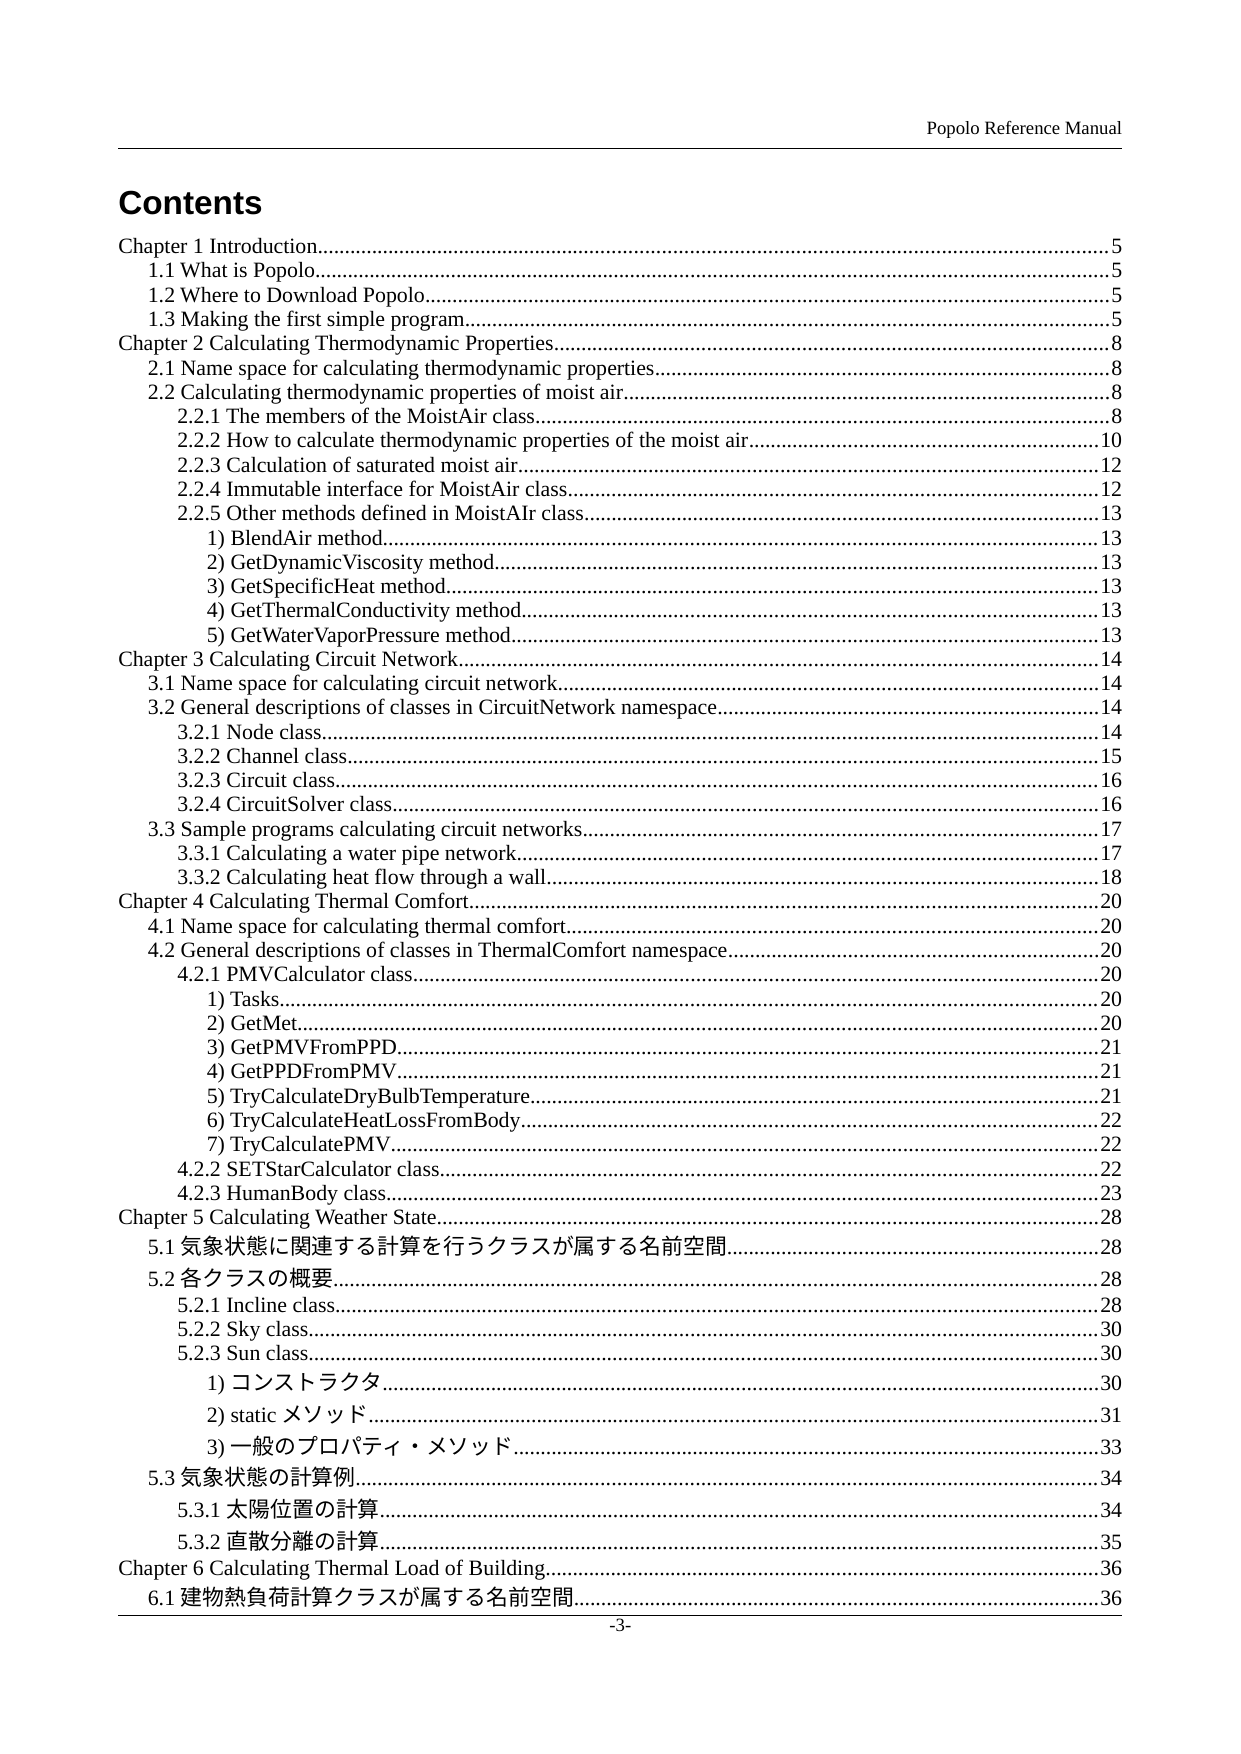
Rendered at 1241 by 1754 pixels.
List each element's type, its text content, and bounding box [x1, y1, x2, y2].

text 2) staticメソッド 31 [207, 1397, 1122, 1429]
text 3.3.2 Calculating heat flow through a wall 18 [177, 865, 1122, 889]
text 6.1 建物熱負荷計算クラスが属する名前空間 36 [148, 1580, 1122, 1611]
text 1) Tasks 20 [207, 987, 1122, 1011]
text 1.2 Where to Download Popolo 5 [148, 283, 1122, 307]
text 2.2.5 Other methods defined in MoistAIr class 13 [177, 501, 1122, 525]
text 1) BlendAir method 13 [207, 525, 1122, 550]
text Chapter 2 Calculating Thermodynamic Properties 8 [118, 331, 1122, 356]
text 4) GetPPDFromPMV 21 [207, 1059, 1122, 1084]
text 5.3.1 太陽位置の計算 34 [177, 1492, 1122, 1524]
text 2.2.2 How to calculate thermodynamic properties of the moist air 10 [177, 428, 1122, 453]
text 3) GetSpecificHeat method 13 [207, 574, 1122, 598]
text 5.1 気象状態に関連する計算を行うクラスが属する名前空間 28 [148, 1229, 1122, 1261]
text 3.3 Sample programs calculating circuit networks 17 [148, 817, 1122, 841]
text 5) TryCalculateDryBulbTemperature 21 [207, 1084, 1122, 1108]
text 4.2.2 SETStarCalculator class 22 [177, 1156, 1122, 1181]
text Chapter 5 Calculating Weather State 28 [118, 1205, 1122, 1229]
text Chapter 1 Introduction 5 [118, 234, 1122, 258]
text 5.2.2 Sky class 30 [177, 1317, 1122, 1341]
text 2) GetMet 20 [207, 1011, 1122, 1035]
text 3) 一般のプロパティ・メソッド 33 [207, 1429, 1122, 1460]
subtitle Contents [118, 184, 1122, 222]
text 2.2.3 Calculation of saturated moist air 12 [177, 453, 1122, 477]
text 3.2.3 Circuit class 16 [177, 768, 1122, 792]
text 2.2.1 The members of the MoistAir class 8 [177, 404, 1122, 428]
text Chapter 3 Calculating Circuit Network 14 [118, 647, 1122, 671]
text 5.2 各クラスの概要 28 [148, 1261, 1122, 1293]
text 3) GetPMVFromPPD 21 [207, 1035, 1122, 1059]
text 1.1 What is Popolo 5 [148, 258, 1122, 283]
text 4.2 General descriptions of classes in ThermalComfort namespace 20 [148, 938, 1122, 962]
text 3.3.1 Calculating a water pipe network 17 [177, 841, 1122, 865]
text 5.3.2 直散分離の計算 35 [177, 1524, 1122, 1555]
text 3.2.2 Channel class 15 [177, 744, 1122, 768]
text 2) GetDynamicViscosity method 13 [207, 550, 1122, 574]
text 5.2.1 Incline class 28 [177, 1293, 1122, 1317]
text Chapter 6 Calculating Thermal Load of Building 36 [118, 1555, 1122, 1580]
text 4) GetThermalConductivity method 13 [207, 598, 1122, 622]
text 3.1 Name space for calculating circuit network 14 [148, 671, 1122, 695]
text 2.1 Name space for calculating thermodynamic properties 8 [148, 356, 1122, 380]
text Chapter 4 Calculating Thermal Comfort 20 [118, 889, 1122, 914]
text 1.3 Making the first simple program 5 [148, 307, 1122, 331]
text 1) コンストラクタ 30 [207, 1365, 1122, 1397]
text 4.1 Name space for calculating thermal comfort 20 [148, 914, 1122, 938]
text 4.2.1 PMVCalculator class 20 [177, 962, 1122, 987]
text 5) GetWaterVaporPressure method 13 [207, 622, 1122, 647]
text 5.3 気象状態の計算例 34 [148, 1460, 1122, 1492]
text 3.2 General descriptions of classes in CircuitNetwork namespace 14 [148, 695, 1122, 719]
text 4.2.3 HumanBody class 23 [177, 1181, 1122, 1205]
text 2.2.4 Immutable interface for MoistAir class 12 [177, 477, 1122, 501]
text 2.2 Calculating thermodynamic properties of moist air 8 [148, 380, 1122, 404]
text 7) TryCalculatePMV 22 [207, 1132, 1122, 1156]
text 6) TryCalculateHeatLossFromBody 22 [207, 1108, 1122, 1132]
text 3.2.1 Node class 14 [177, 719, 1122, 744]
text 5.2.3 Sun class 30 [177, 1341, 1122, 1365]
text 3.2.4 CircuitSolver class 16 [177, 792, 1122, 817]
